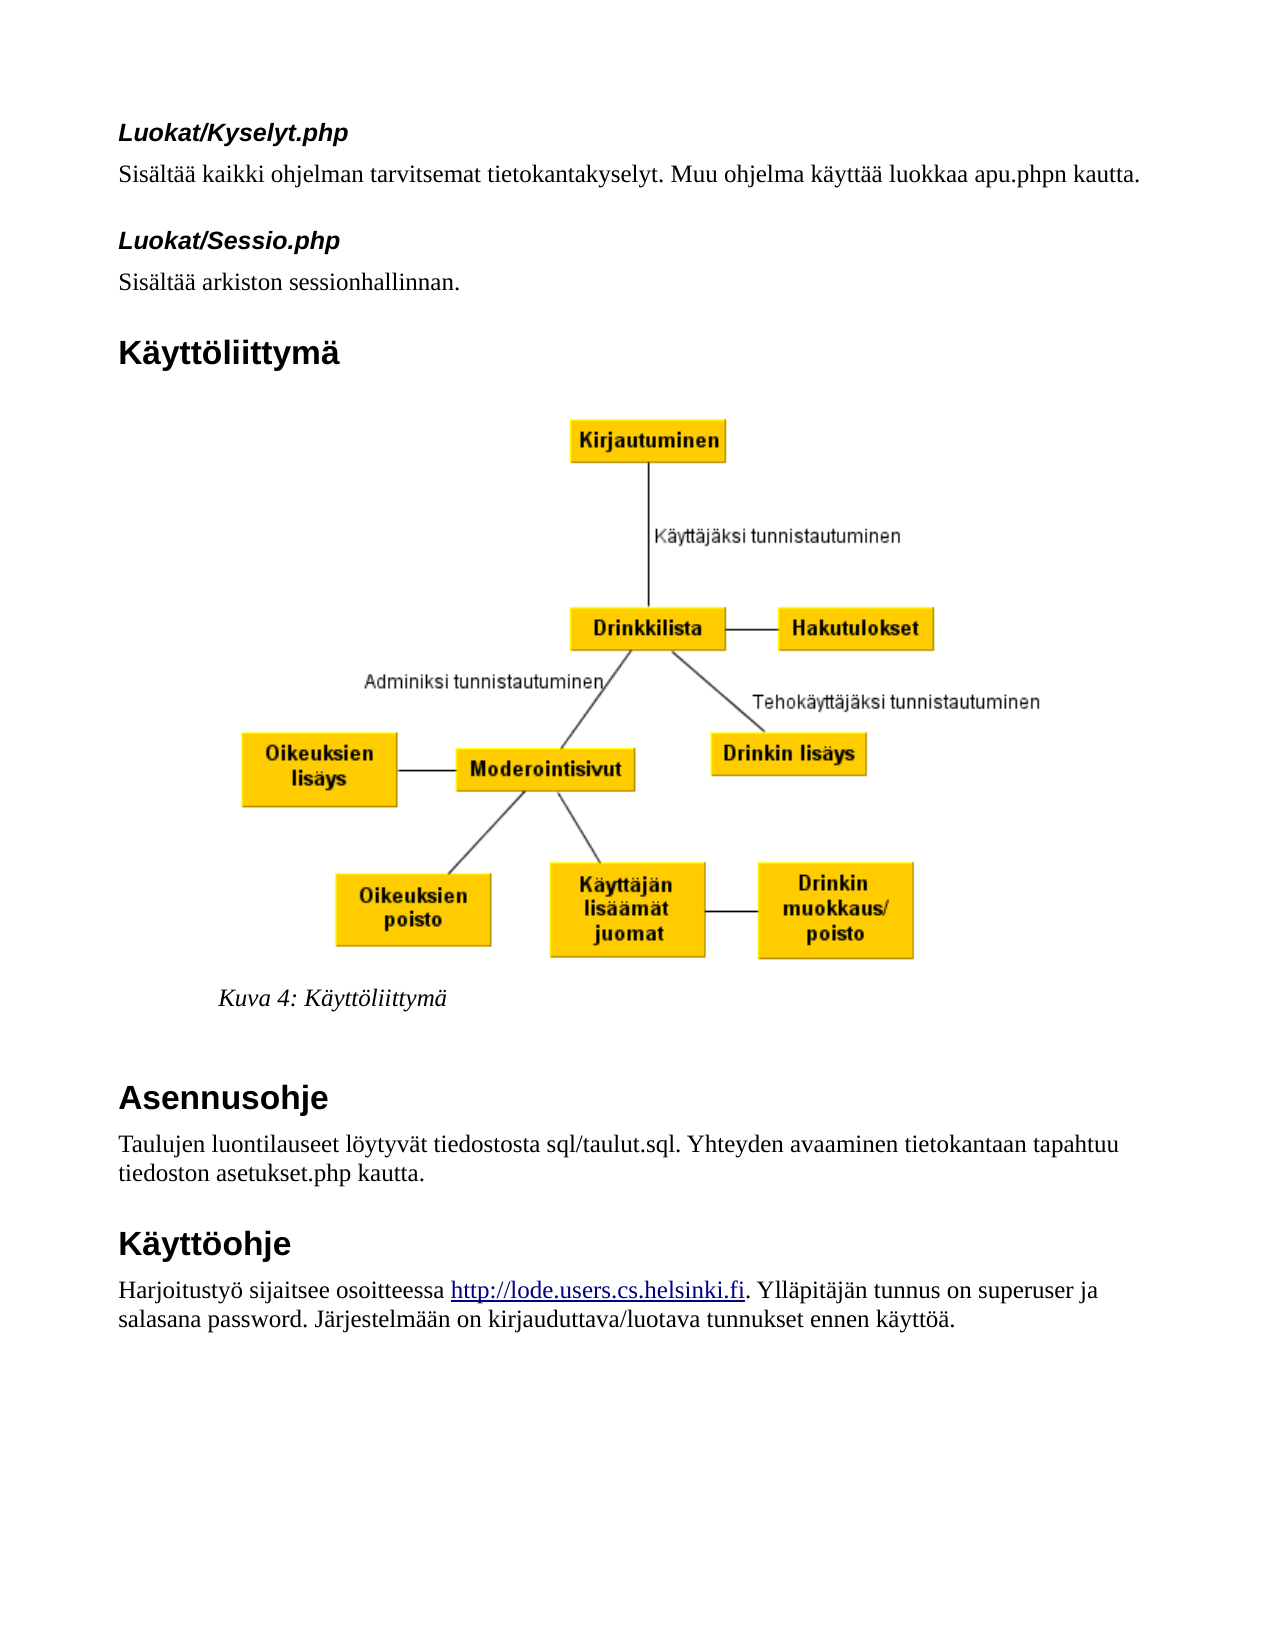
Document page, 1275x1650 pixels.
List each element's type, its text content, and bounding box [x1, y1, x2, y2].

picture [218, 396, 1058, 983]
subtitle Luokat/Sessio.php [118, 226, 1157, 254]
text Kuva 4: Käyttöliittymä [218, 983, 1057, 1012]
subtitle Luokat/Kyselyt.php [118, 118, 1157, 147]
subtitle Käyttöliittymä [118, 333, 1157, 372]
text Sisältää arkiston sessionhallinnan. [118, 267, 1157, 296]
subtitle Asennusohje [118, 1078, 1157, 1116]
text Harjoitustyö sijaitsee osoitteessa http://lode.users.cs.helsinki.fi. Ylläpitäjän tunnus on superuser ja salasana password. Järjestelmään on kirjauduttava/luotava tunnukset ennen käyttöä. [118, 1275, 1157, 1333]
subtitle Käyttöohje [118, 1224, 1157, 1263]
text Taulujen luontilauseet löytyvät tiedostosta sql/taulut.sql. Yhteyden avaaminen tietokantaan tapahtuu tiedoston asetukset.php kautta. [118, 1129, 1157, 1186]
text Sisältää kaikki ohjelman tarvitsemat tietokantakyselyt. Muu ohjelma käyttää luokkaa apu.phpn kautta. [118, 159, 1157, 188]
